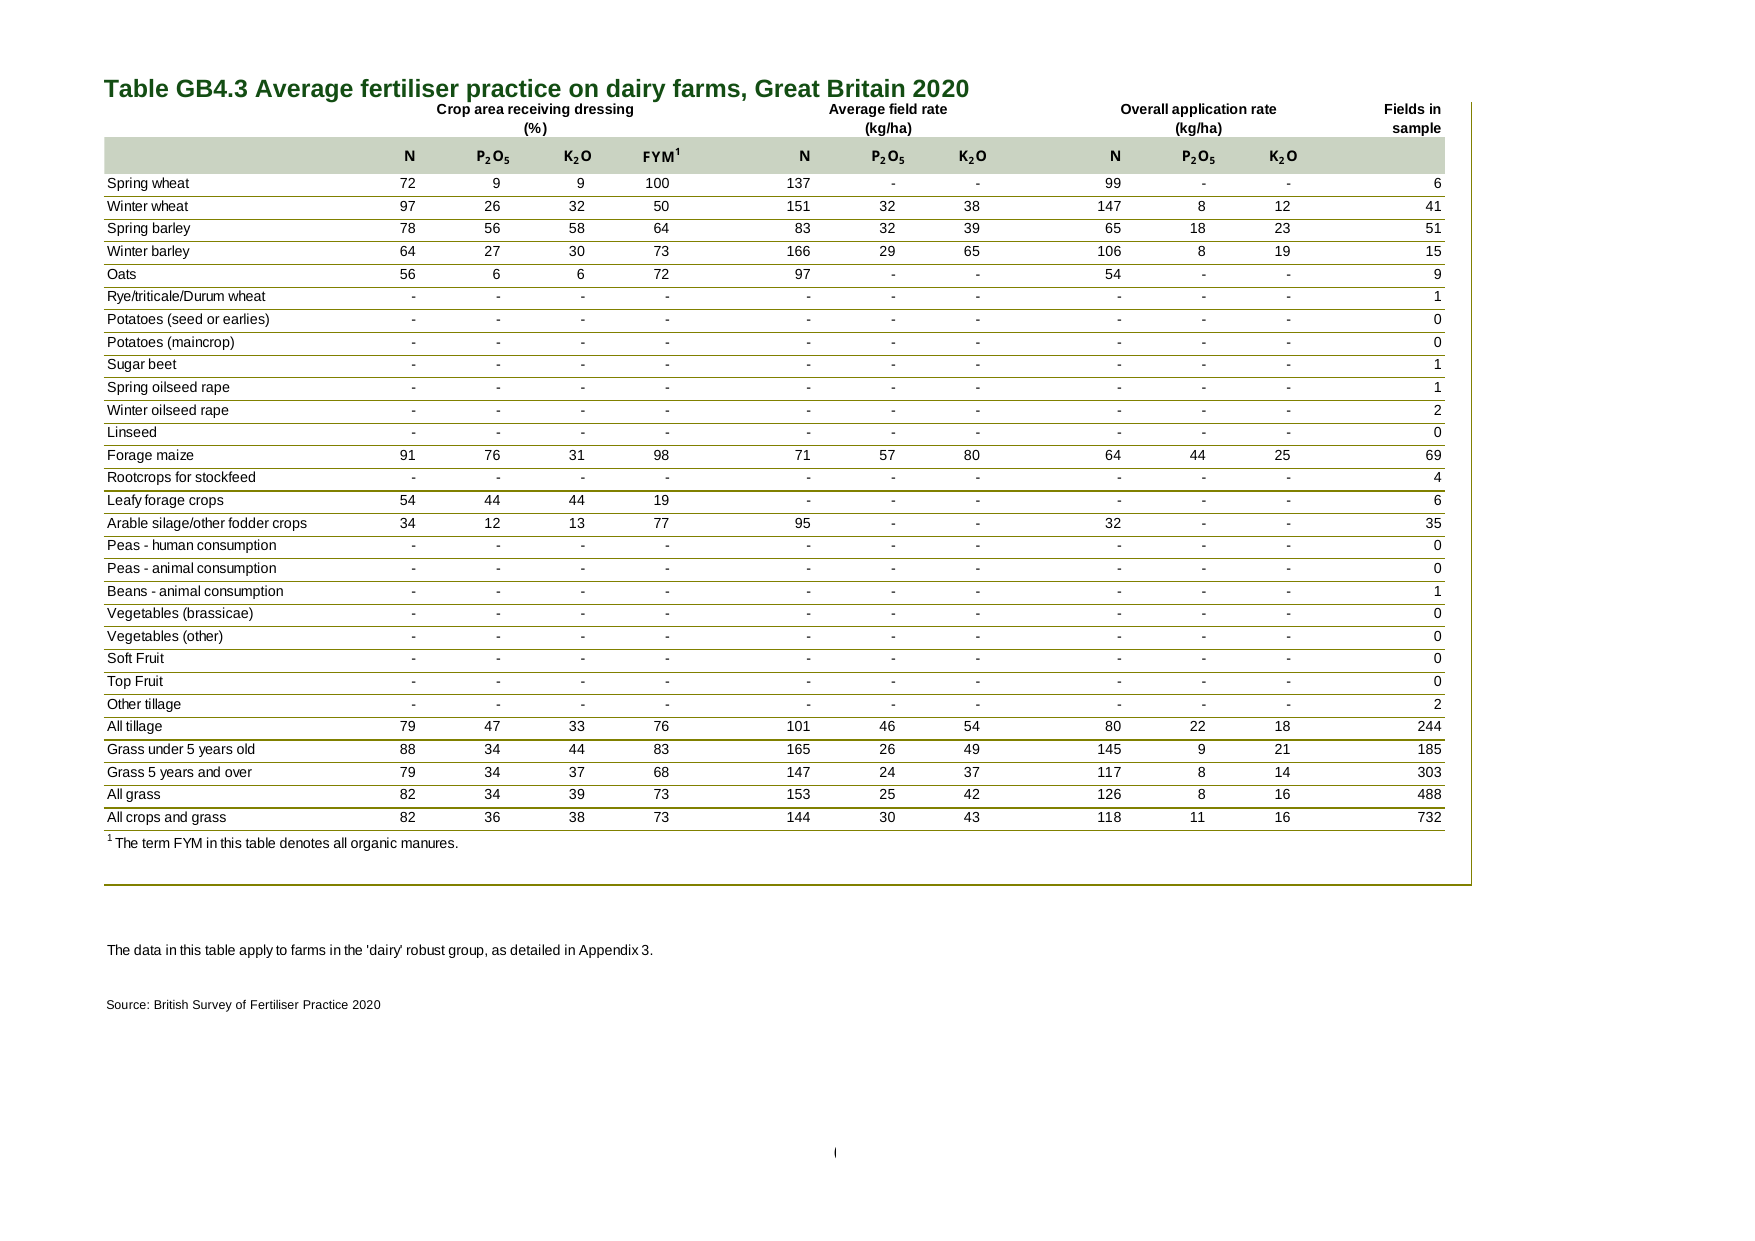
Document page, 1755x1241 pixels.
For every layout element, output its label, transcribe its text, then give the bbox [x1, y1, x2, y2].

subtitle Table GB4.3 Average fertiliser practice on dairy farms, Great Britain 2020 [103, 73, 1565, 102]
